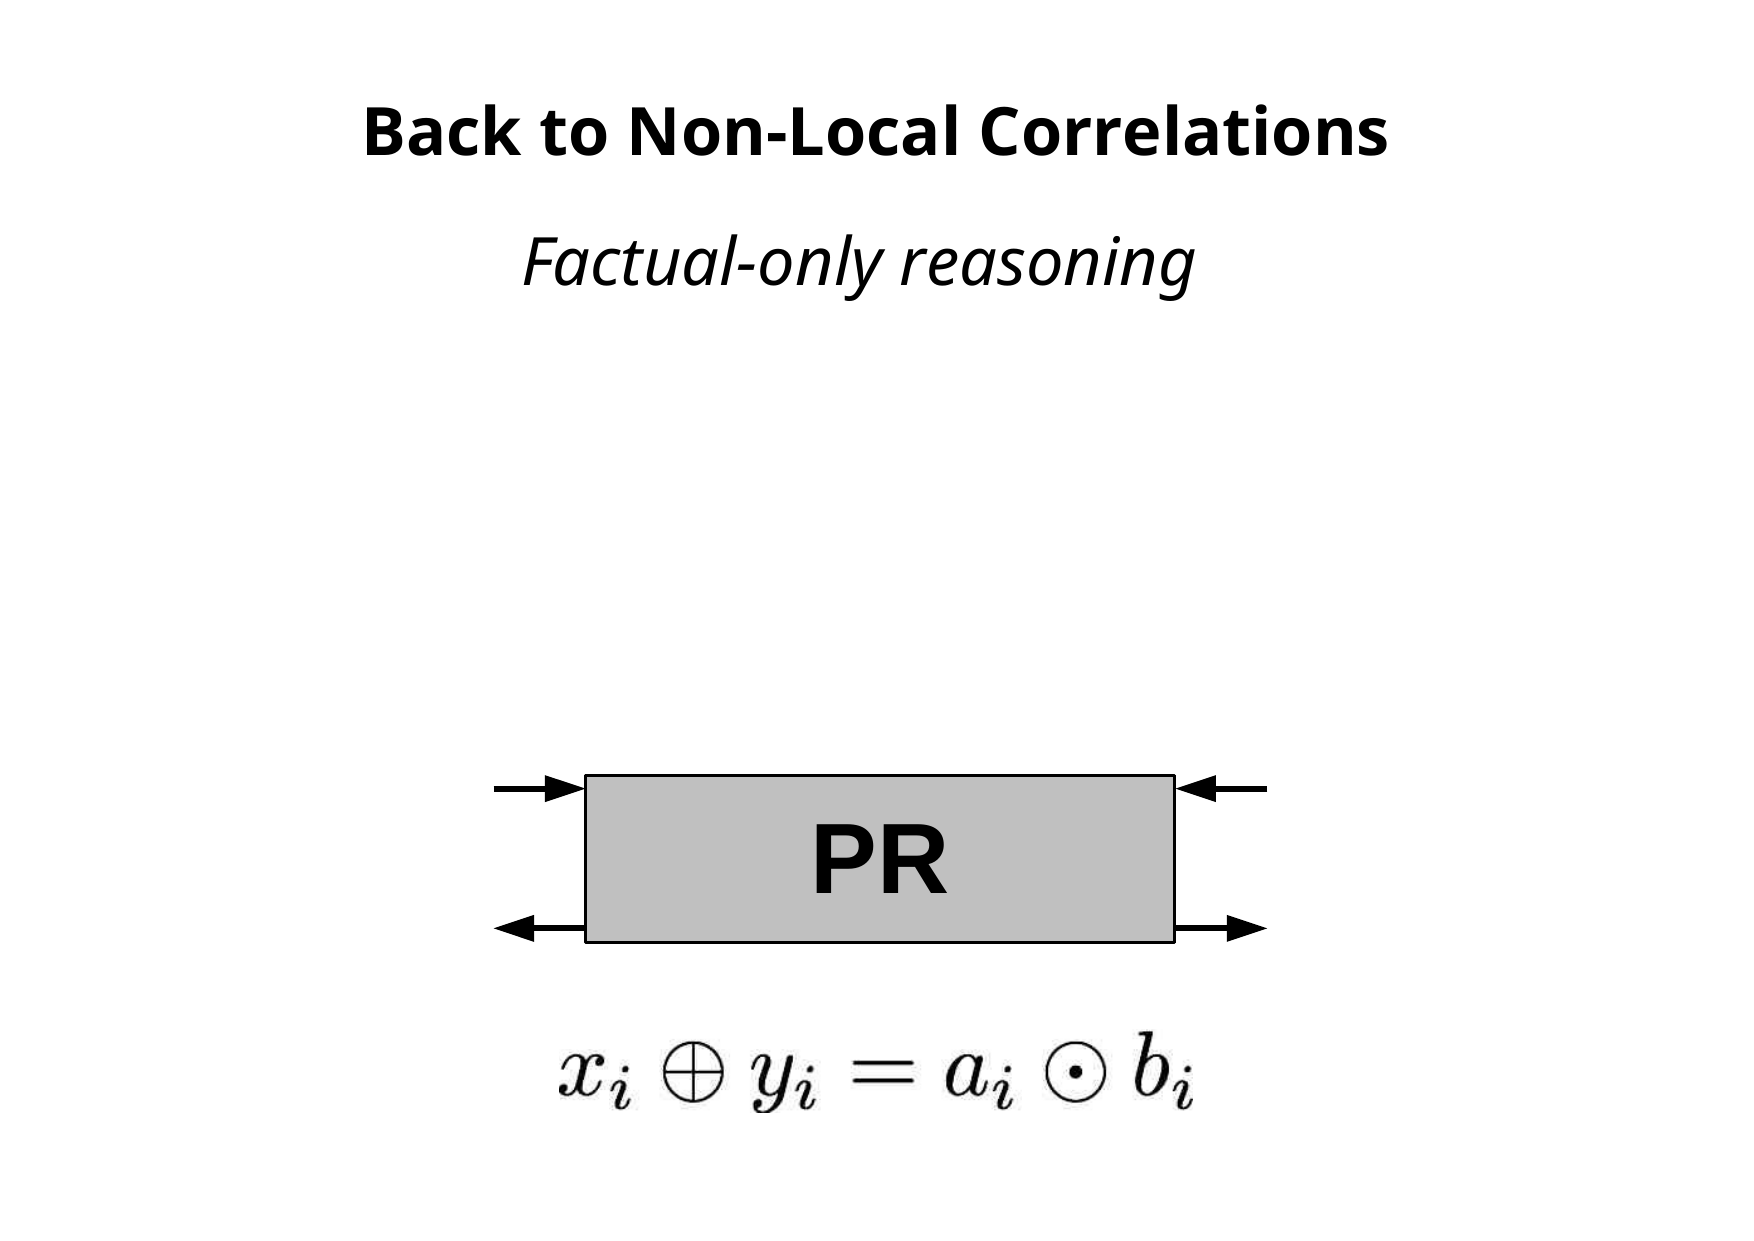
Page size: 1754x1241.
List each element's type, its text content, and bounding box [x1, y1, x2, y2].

text_box Back to Non-Local Correlations [346, 76, 1373, 167]
text_box PR [585, 775, 1175, 943]
text_box Factual-only reasoning [506, 206, 1510, 297]
picture [559, 1029, 1193, 1113]
